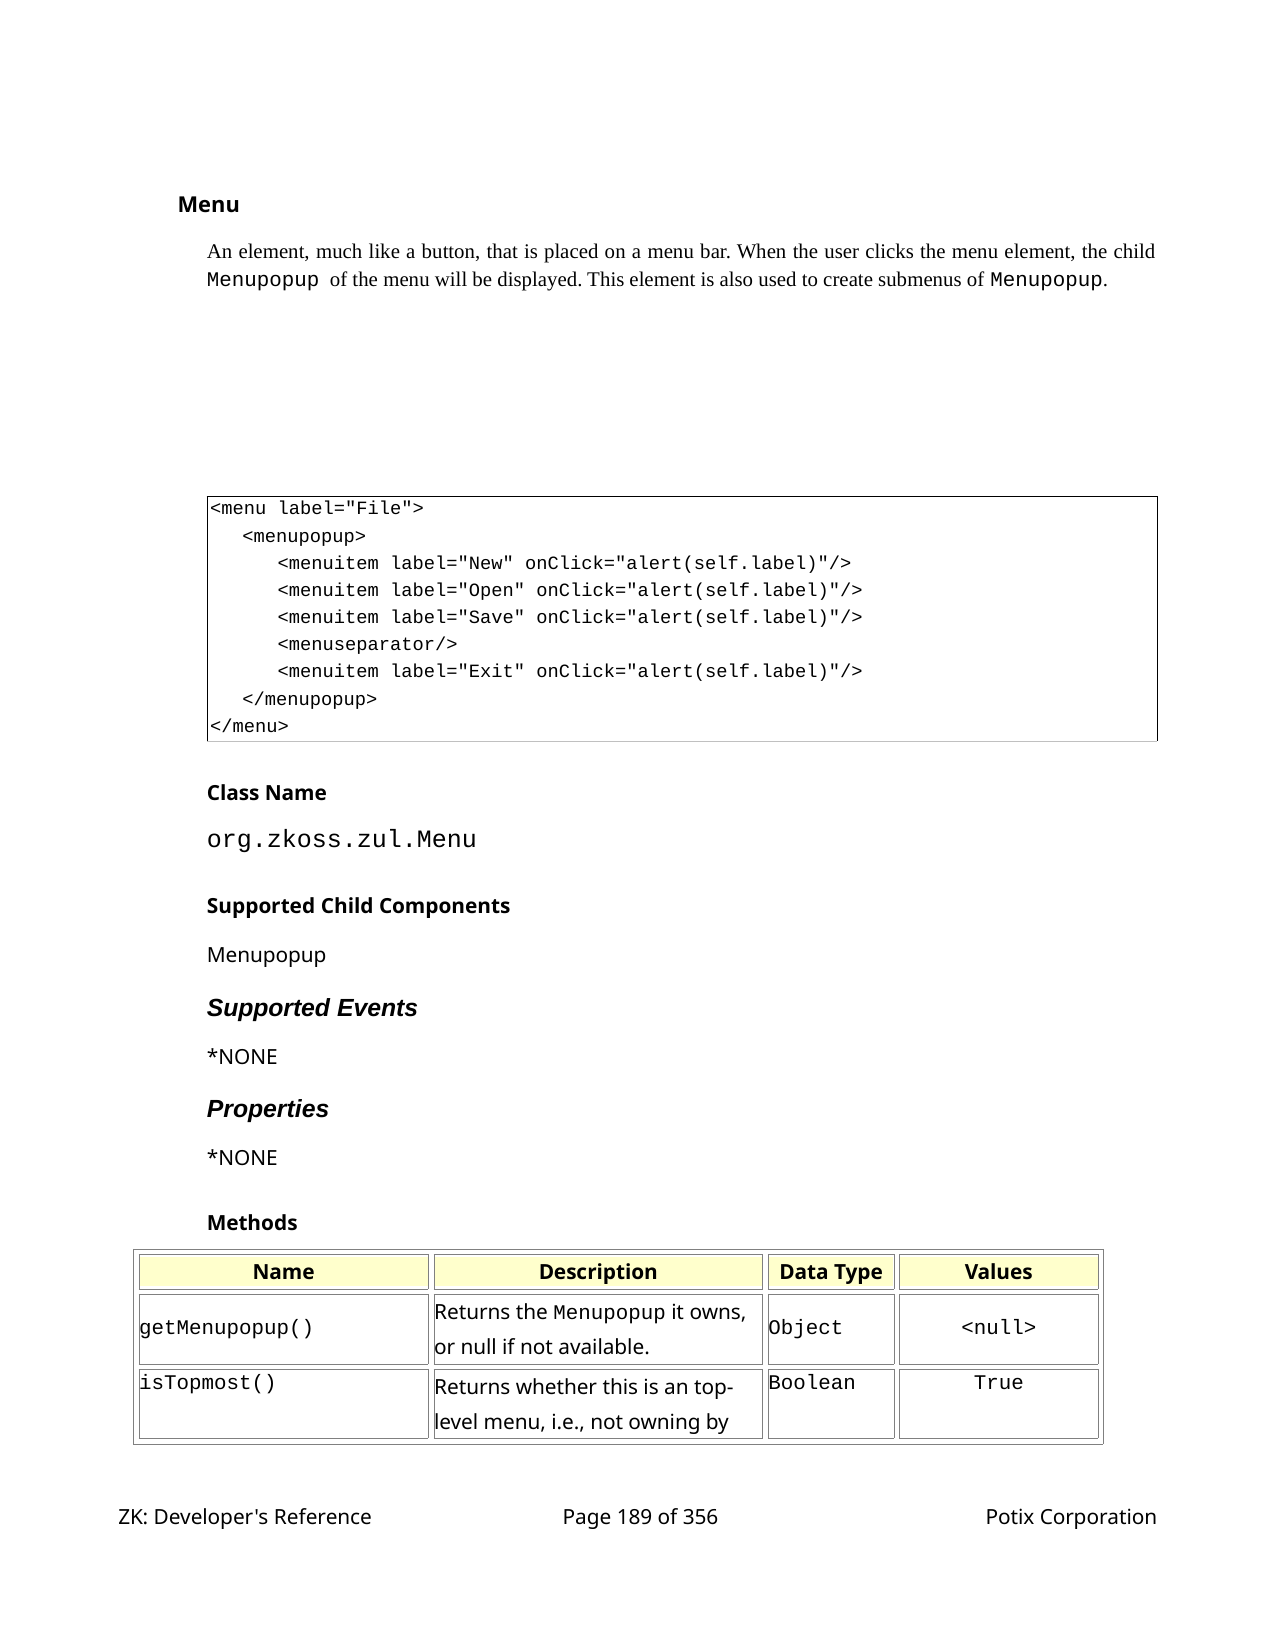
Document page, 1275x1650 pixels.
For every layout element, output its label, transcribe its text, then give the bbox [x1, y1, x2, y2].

text <menuitem label="Exit" onClick="alert(self.label)"/> [208, 659, 1157, 684]
text <menupopup> [208, 523, 1157, 548]
table_cell <null> [896, 1289, 1101, 1363]
text <menu label="File"> [208, 497, 1157, 521]
text </menupopup> [208, 687, 1157, 711]
text Menupopup [207, 940, 1157, 968]
text <menuitem label="Save" onClick="alert(self.label)"/> [208, 605, 1157, 629]
text </menu> [208, 714, 1157, 741]
subtitle Class Name [207, 778, 1157, 806]
table_cell Returns the Menupopup it owns, or null if not available. [431, 1289, 765, 1363]
table_header Name [136, 1250, 431, 1288]
subtitle Menu [177, 189, 1157, 219]
table_header Description [431, 1250, 765, 1288]
text <menuitem label="New" onClick="alert(self.label)"/> [208, 551, 1157, 575]
subtitle Supported Events [207, 993, 1157, 1021]
subtitle Supported Child Components [207, 891, 1157, 920]
table_cell True [896, 1364, 1101, 1438]
text *NONE [207, 1143, 1157, 1172]
subtitle Methods [207, 1208, 1157, 1237]
table_header Values [896, 1250, 1101, 1288]
text An element, much like a button, that is placed on a menu bar. When the user clicks the menu element, the child Menupopup of the menu will be displayed. This element is also used to create submenus of Menupopup. [207, 239, 1157, 293]
table_cell Boolean [765, 1364, 896, 1438]
text <menuseparator/> [208, 632, 1157, 656]
text <menuitem label="Open" onClick="alert(self.label)"/> [208, 578, 1157, 602]
subtitle Properties [207, 1095, 1157, 1123]
text org.zkoss.zul.Menu [207, 827, 1157, 855]
table_cell Returns whether this is an top-level menu, i.e., not owning by [431, 1364, 765, 1438]
table_header Data Type [765, 1250, 896, 1288]
text *NONE [207, 1042, 1157, 1070]
table_cell isTopmost() [136, 1364, 431, 1438]
table_cell Object [765, 1289, 896, 1363]
table_cell getMenupopup() [136, 1289, 431, 1363]
